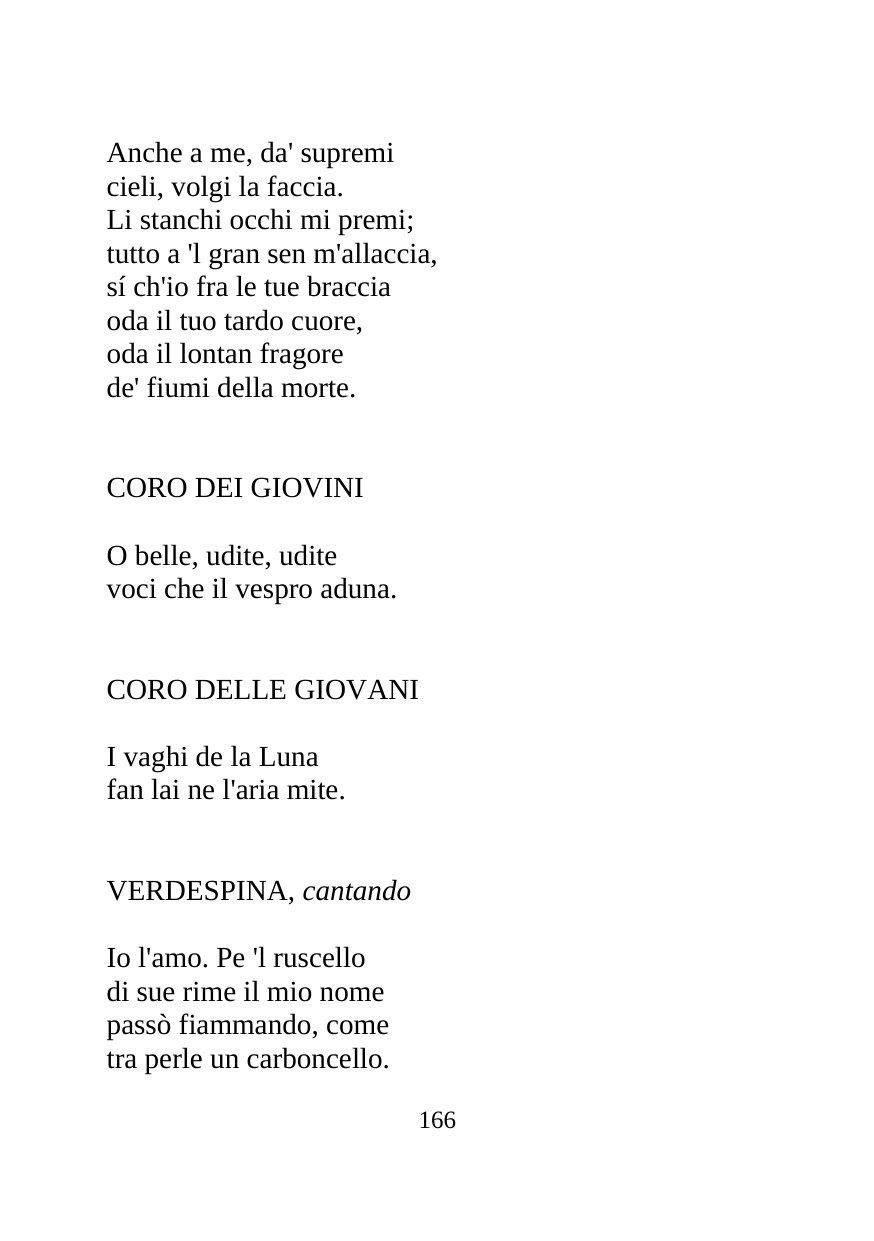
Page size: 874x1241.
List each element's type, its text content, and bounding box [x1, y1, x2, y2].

text de' fiumi della morte. [106, 370, 768, 403]
text I vaghi de la Luna [106, 739, 768, 772]
text di sue rime il mio nome [106, 974, 768, 1007]
text VERDESPINA, cantando [106, 873, 768, 907]
text oda il tuo tardo cuore, [106, 303, 768, 336]
text tutto a 'l gran sen m'allaccia, [106, 236, 768, 269]
text cieli, volgi la faccia. [106, 169, 768, 202]
text tra perle un carboncello. [106, 1041, 768, 1074]
text sí ch'io fra le tue braccia [106, 269, 768, 303]
text CORO DEI GIOVINI [106, 471, 768, 504]
text Io l'amo. Pe 'l ruscello [106, 940, 768, 974]
text passò fiammando, come [106, 1007, 768, 1041]
text Anche a me, da' supremi [106, 135, 768, 169]
text O belle, udite, udite [106, 538, 768, 571]
text Li stanchi occhi mi premi; [106, 202, 768, 236]
text oda il lontan fragore [106, 336, 768, 370]
text CORO DELLE GIOVANI [106, 672, 768, 705]
text voci che il vespro aduna. [106, 571, 768, 605]
text fan lai ne l'aria mite. [106, 772, 768, 806]
